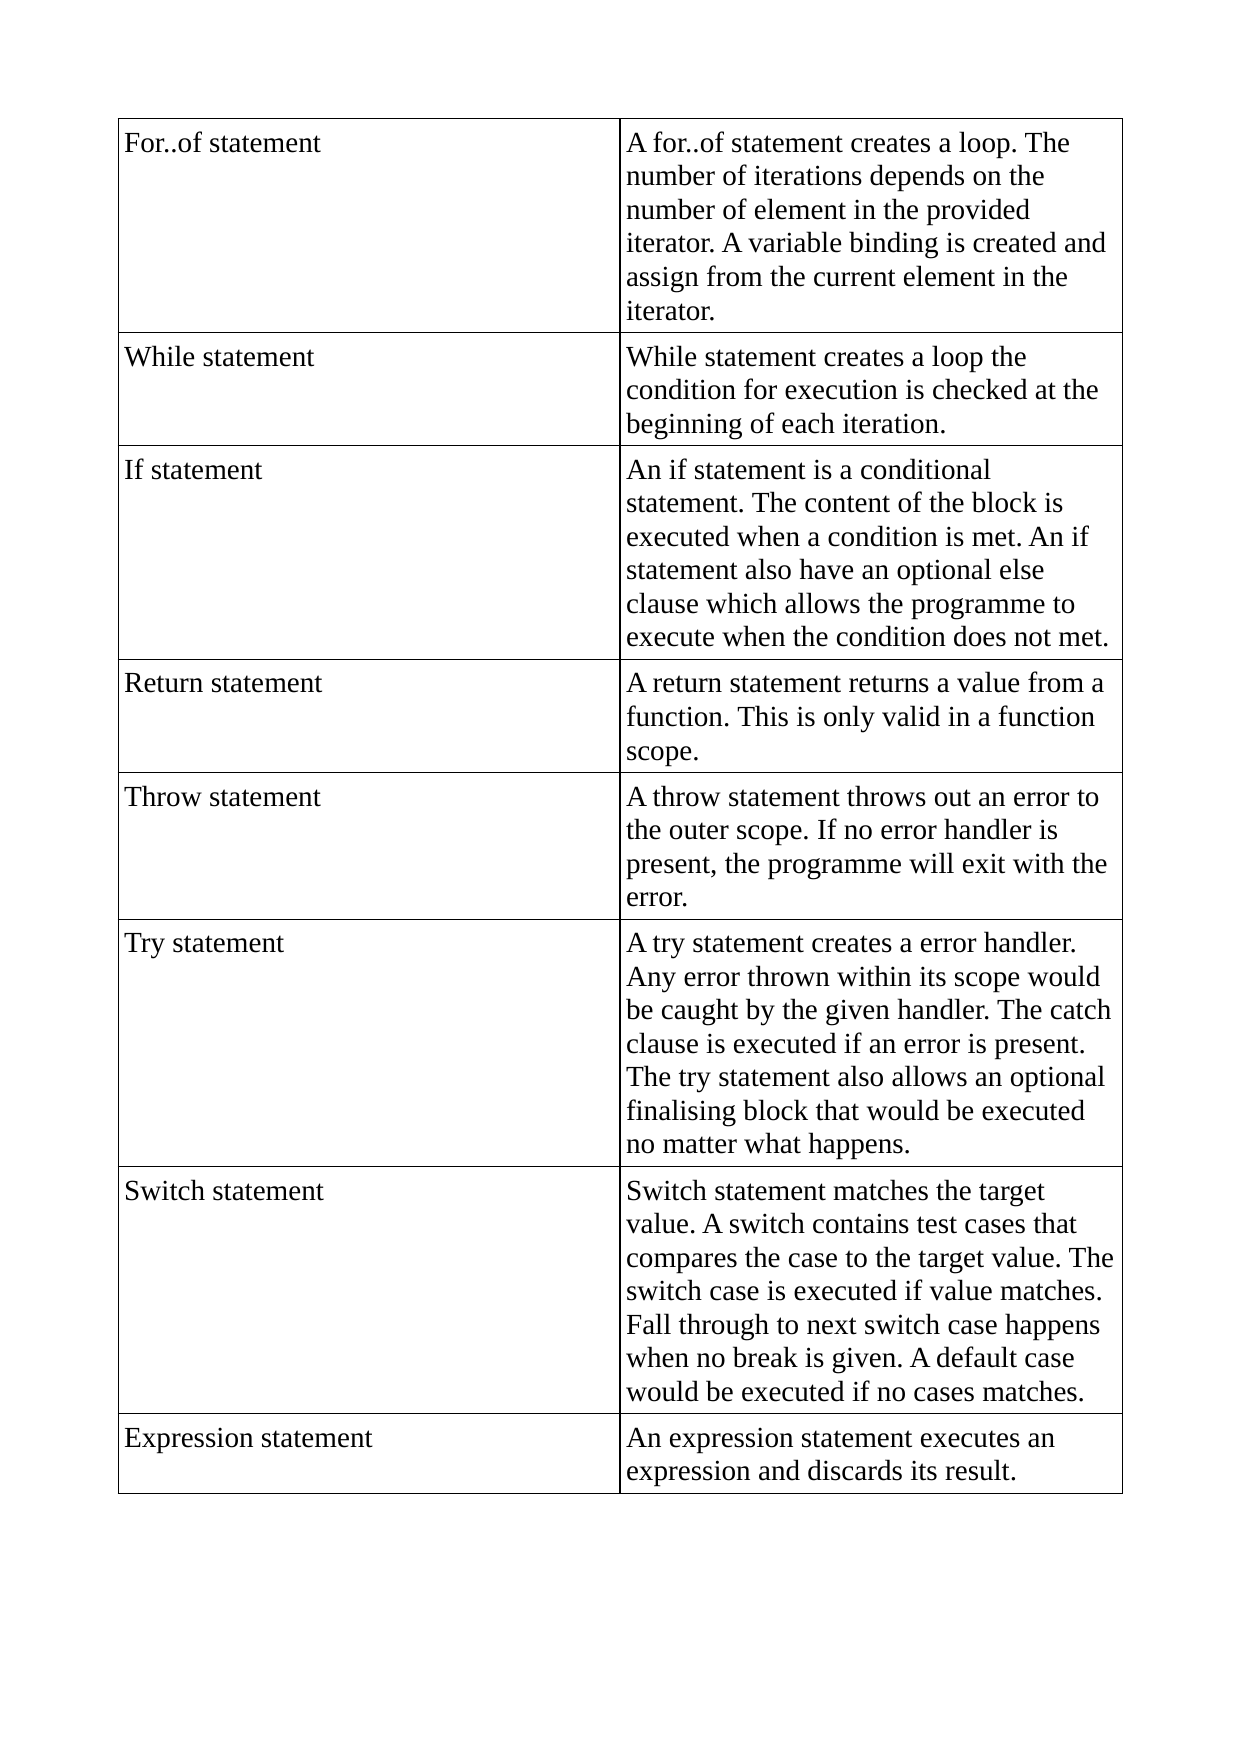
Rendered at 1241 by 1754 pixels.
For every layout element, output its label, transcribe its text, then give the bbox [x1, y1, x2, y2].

table_cell An if statement is a conditional statement. The content of the block is executed when a condition is met. An if statement also have an optional else clause which allows the programme to execute when the condition does not met. [621, 446, 1122, 659]
table_cell If statement [119, 446, 619, 659]
table_cell Switch statement [119, 1167, 619, 1413]
table_cell While statement [119, 333, 619, 445]
table_cell For..of statement [119, 119, 619, 332]
table_cell Switch statement matches the target value. A switch contains test cases that compares the case to the target value. The switch case is executed if value matches. Fall through to next switch case happens when no break is given. A default case would be executed if no cases matches. [621, 1167, 1122, 1413]
table_cell A throw statement throws out an error to the outer scope. If no error handler is present, the programme will exit with the error. [621, 773, 1122, 918]
table_cell While statement creates a loop the condition for execution is checked at the beginning of each iteration. [621, 333, 1122, 445]
table_cell Throw statement [119, 773, 619, 918]
table_cell A return statement returns a value from a function. This is only valid in a function scope. [621, 660, 1122, 772]
table_cell Try statement [119, 920, 619, 1166]
table_cell A for..of statement creates a loop. The number of iterations depends on the number of element in the provided iterator. A variable binding is created and assign from the current element in the iterator. [621, 119, 1122, 332]
table_cell Expression statement [119, 1414, 619, 1493]
table_cell An expression statement executes an expression and discards its result. [621, 1414, 1122, 1493]
table_cell A try statement creates a error handler. Any error thrown within its scope would be caught by the given handler. The catch clause is executed if an error is present. The try statement also allows an optional finalising block that would be executed no matter what happens. [621, 920, 1122, 1166]
table_cell Return statement [119, 660, 619, 772]
